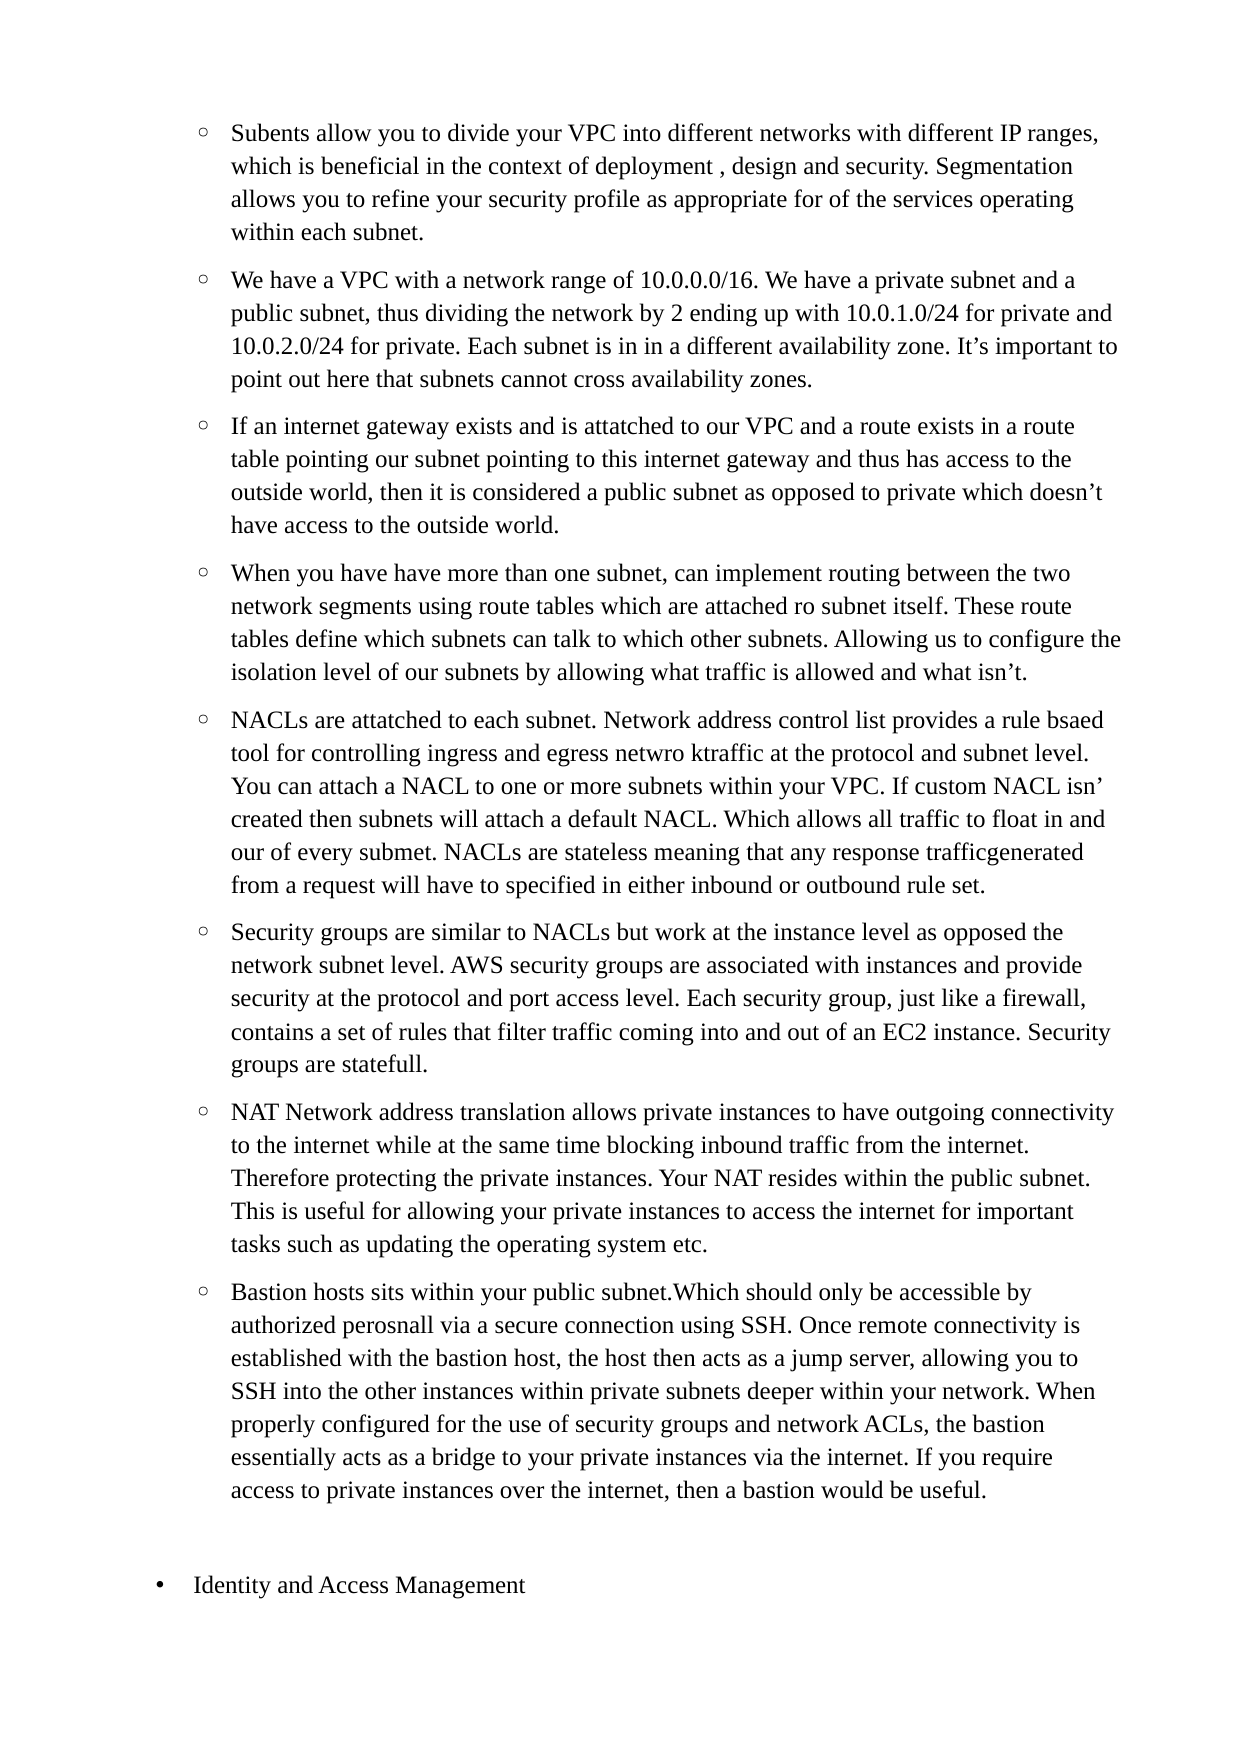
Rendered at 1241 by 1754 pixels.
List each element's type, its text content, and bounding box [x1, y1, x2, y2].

list We have a VPC with a network range of 10.0.0.0/16. We have a private subnet and a public subnet, thus dividing the network by 2 ending up with 10.0.1.0/24 for private and 10.0.2.0/24 for private. Each subnet is in in a different availability zone. It’s important to point out here that subnets cannot cross availability zones. [193, 265, 1122, 393]
list Security groups are similar to NACLs but work at the instance level as opposed the network subnet level. AWS security groups are associated with instances and provide security at the protocol and port access level. Each security group, just like a firewall, contains a set of rules that filter traffic coming into and out of an EC2 instance. Security groups are statefull. [193, 917, 1122, 1078]
list NACLs are attatched to each subnet. Network address control list provides a rule bsaed tool for controlling ingress and egress netwro ktraffic at the protocol and subnet level. You can attach a NACL to one or more subnets within your VPC. If custom NACL isn’ created then subnets will attach a default NACL. Which allows all traffic to float in and our of every submet. NACLs are stateless meaning that any response trafficgenerated from a request will have to specified in either inbound or outbound rule set. [193, 705, 1122, 899]
list If an internet gateway exists and is attatched to our VPC and a route exists in a route table pointing our subnet pointing to this internet gateway and thus has access to the outside world, then it is considered a public subnet as opposed to private which doesn’t have access to the outside world. [193, 411, 1122, 539]
list Subents allow you to divide your VPC into different networks with different IP ranges, which is beneficial in the context of deployment , design and security. Segmentation allows you to refine your security profile as appropriate for of the services operating within each subnet. [193, 118, 1122, 246]
list When you have have more than one subnet, can implement routing between the two network segments using route tables which are attached ro subnet itself. These route tables define which subnets can talk to which other subnets. Allowing us to configure the isolation level of our subnets by allowing what traffic is allowed and what isn’t. [193, 558, 1122, 686]
list Identity and Access Management [156, 1570, 1122, 1599]
list Bastion hosts sits within your public subnet.Which should only be accessible by authorized perosnall via a secure connection using SSH. Once remote connectivity is established with the bastion host, the host then acts as a jump server, allowing you to SSH into the other instances within private subnets deeper within your network. When properly configured for the use of security groups and network ACLs, the bastion essentially acts as a bridge to your private instances via the internet. If you require access to private instances over the internet, then a bastion would be useful. [193, 1277, 1122, 1504]
list NAT Network address translation allows private instances to have outgoing connectivity to the internet while at the same time blocking inbound traffic from the internet. Therefore protecting the private instances. Your NAT resides within the public subnet. This is useful for allowing your private instances to access the internet for important tasks such as updating the operating system etc. [193, 1097, 1122, 1258]
